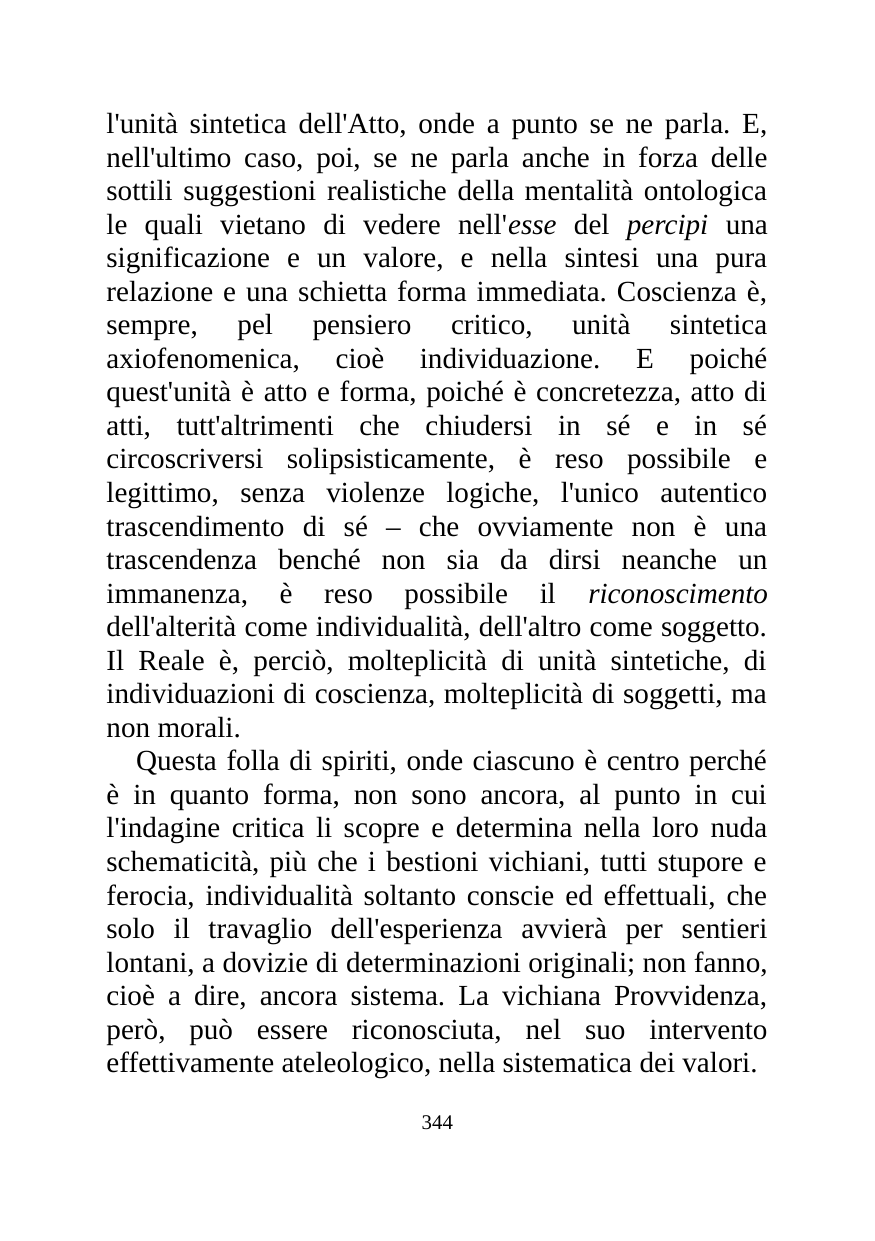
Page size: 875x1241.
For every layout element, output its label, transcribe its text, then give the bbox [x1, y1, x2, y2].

text l'unità sintetica dell'Atto, onde a punto se ne parla. E, nell'ultimo caso, poi, se ne parla anche in forza delle sottili suggestioni realistiche della mentalità ontologica le quali vietano di vedere nell'esse del percipi una significazione e un valore, e nella sintesi una pura relazione e una schietta forma immediata. Coscienza è, sempre, pel pensiero critico, unità sintetica axiofenomenica, cioè individuazione. E poiché quest'unità è atto e forma, poiché è concretezza, atto di atti, tutt'altrimenti che chiudersi in sé e in sé circoscriversi solipsisticamente, è reso possibile e legittimo, senza violenze logiche, l'unico autentico trascendimento di sé – che ovviamente non è una trascendenza benché non sia da dirsi neanche un immanenza, è reso possibile il riconoscimento dell'alterità come individualità, dell'altro come soggetto. Il Reale è, perciò, molteplicità di unità sintetiche, di individuazioni di coscienza, molteplicità di soggetti, ma non morali. [106, 106, 768, 743]
text Questa folla di spiriti, onde ciascuno è centro perché è in quanto forma, non sono ancora, al punto in cui l'indagine critica li scopre e determina nella loro nuda schematicità, più che i bestioni vichiani, tutti stupore e ferocia, individualità soltanto conscie ed effettuali, che solo il travaglio dell'esperienza avvierà per sentieri lontani, a dovizie di determinazioni originali; non fanno, cioè a dire, ancora sistema. La vichiana Provvidenza, però, può essere riconosciuta, nel suo intervento effettivamente ateleologico, nella sistematica dei valori. [106, 743, 768, 1079]
